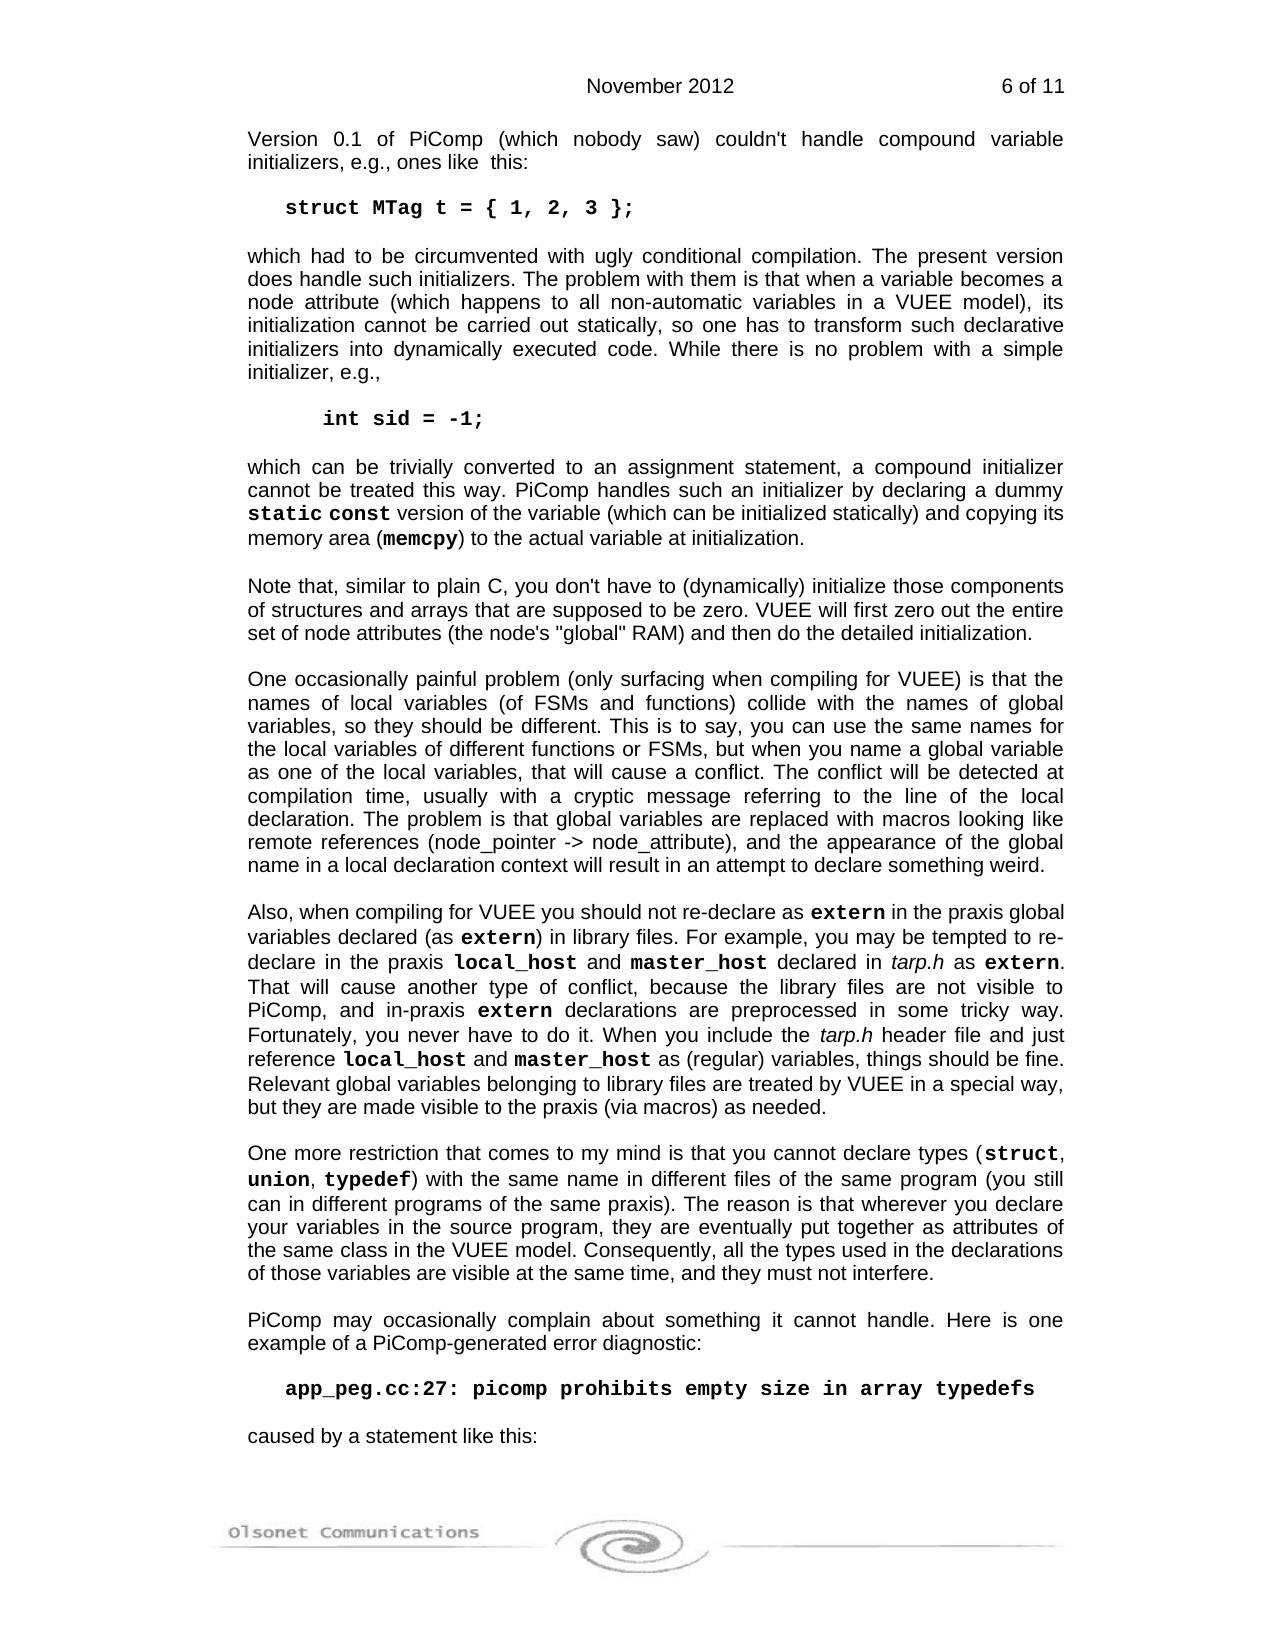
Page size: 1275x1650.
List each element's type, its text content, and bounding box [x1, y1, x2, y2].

text Note that, similar to plain C, you don't have to (dynamically) initialize those components of structures and arrays that are supposed to be zero. VUEE will first zero out the entire set of node attributes (the node's "global" RAM) and then do the detailed initialization. [247, 575, 1065, 645]
text Version 0.1 of PiComp (which nobody saw) couldn't handle compound variable initializers, e.g., ones like this: [247, 128, 1065, 174]
text One more restriction that comes to my mind is that you cannot declare types (struct, union, typedef) with the same name in different files of the same program (you still can in different programs of the same praxis). The reason is that wherever you declare your variables in the source program, they are eventually put together as attributes of the same class in the VUEE model. Consequently, all the types used in the declarations of those variables are visible at the same time, and they must not interfere. [247, 1142, 1065, 1285]
text PiComp may occasionally complain about something it cannot handle. Here is one example of a PiComp-generated error diagnostic: [247, 1308, 1065, 1355]
text caused by a statement like this: [247, 1425, 1065, 1448]
picture [210, 1504, 1065, 1596]
text struct MTag t = { 1, 2, 3 }; [285, 197, 1065, 221]
text app_peg.cc:27: picomp prohibits empty size in array typedefs [285, 1378, 1065, 1402]
text One occasionally painful problem (only surfacing when compiling for VUEE) is that the names of local variables (of FSMs and functions) collide with the names of global variables, so they should be different. This is to say, you can use the same names for the local variables of different functions or FSMs, but when you name a global variable as one of the local variables, that will cause a conflict. The conflict will be detected at compilation time, usually with a cryptic message referring to the line of the local declaration. The problem is that global variables are replaced with macros looking like remote references (node_pointer -> node_attribute), and the appearance of the global name in a local declaration context will result in an attempt to declare something weird. [247, 668, 1065, 877]
text int sid = -1; [247, 407, 1065, 432]
text Also, when compiling for VUEE you should not re-declare as extern in the praxis global variables declared (as extern) in library files. For example, you may be tempted to re-declare in the praxis local_host and master_host declared in tarp.h as extern. That will cause another type of conflict, because the library files are not visible to PiComp, and in-praxis extern declarations are preprocessed in some tricky way. Fortunately, you never have to do it. When you include the tarp.h header file and just reference local_host and master_host as (regular) variables, things should be fine. Relevant global variables belonging to library files are treated by VUEE in a special way, but they are made visible to the praxis (via macros) as needed. [247, 900, 1065, 1119]
text which had to be circumvented with ugly conditional compilation. The present version does handle such initializers. The problem with them is that when a variable becomes a node attribute (which happens to all non-automatic variables in a VUEE model), its initialization cannot be carried out statically, so one has to transform such declarative initializers into dynamically executed code. While there is no problem with a simple initializer, e.g., [247, 244, 1065, 384]
text which can be trivially converted to an assignment statement, a compound initializer cannot be treated this way. PiComp handles such an initializer by declaring a dummy static const version of the variable (which can be initialized statically) and copying its memory area (memcpy) to the actual variable at initialization. [247, 455, 1065, 552]
